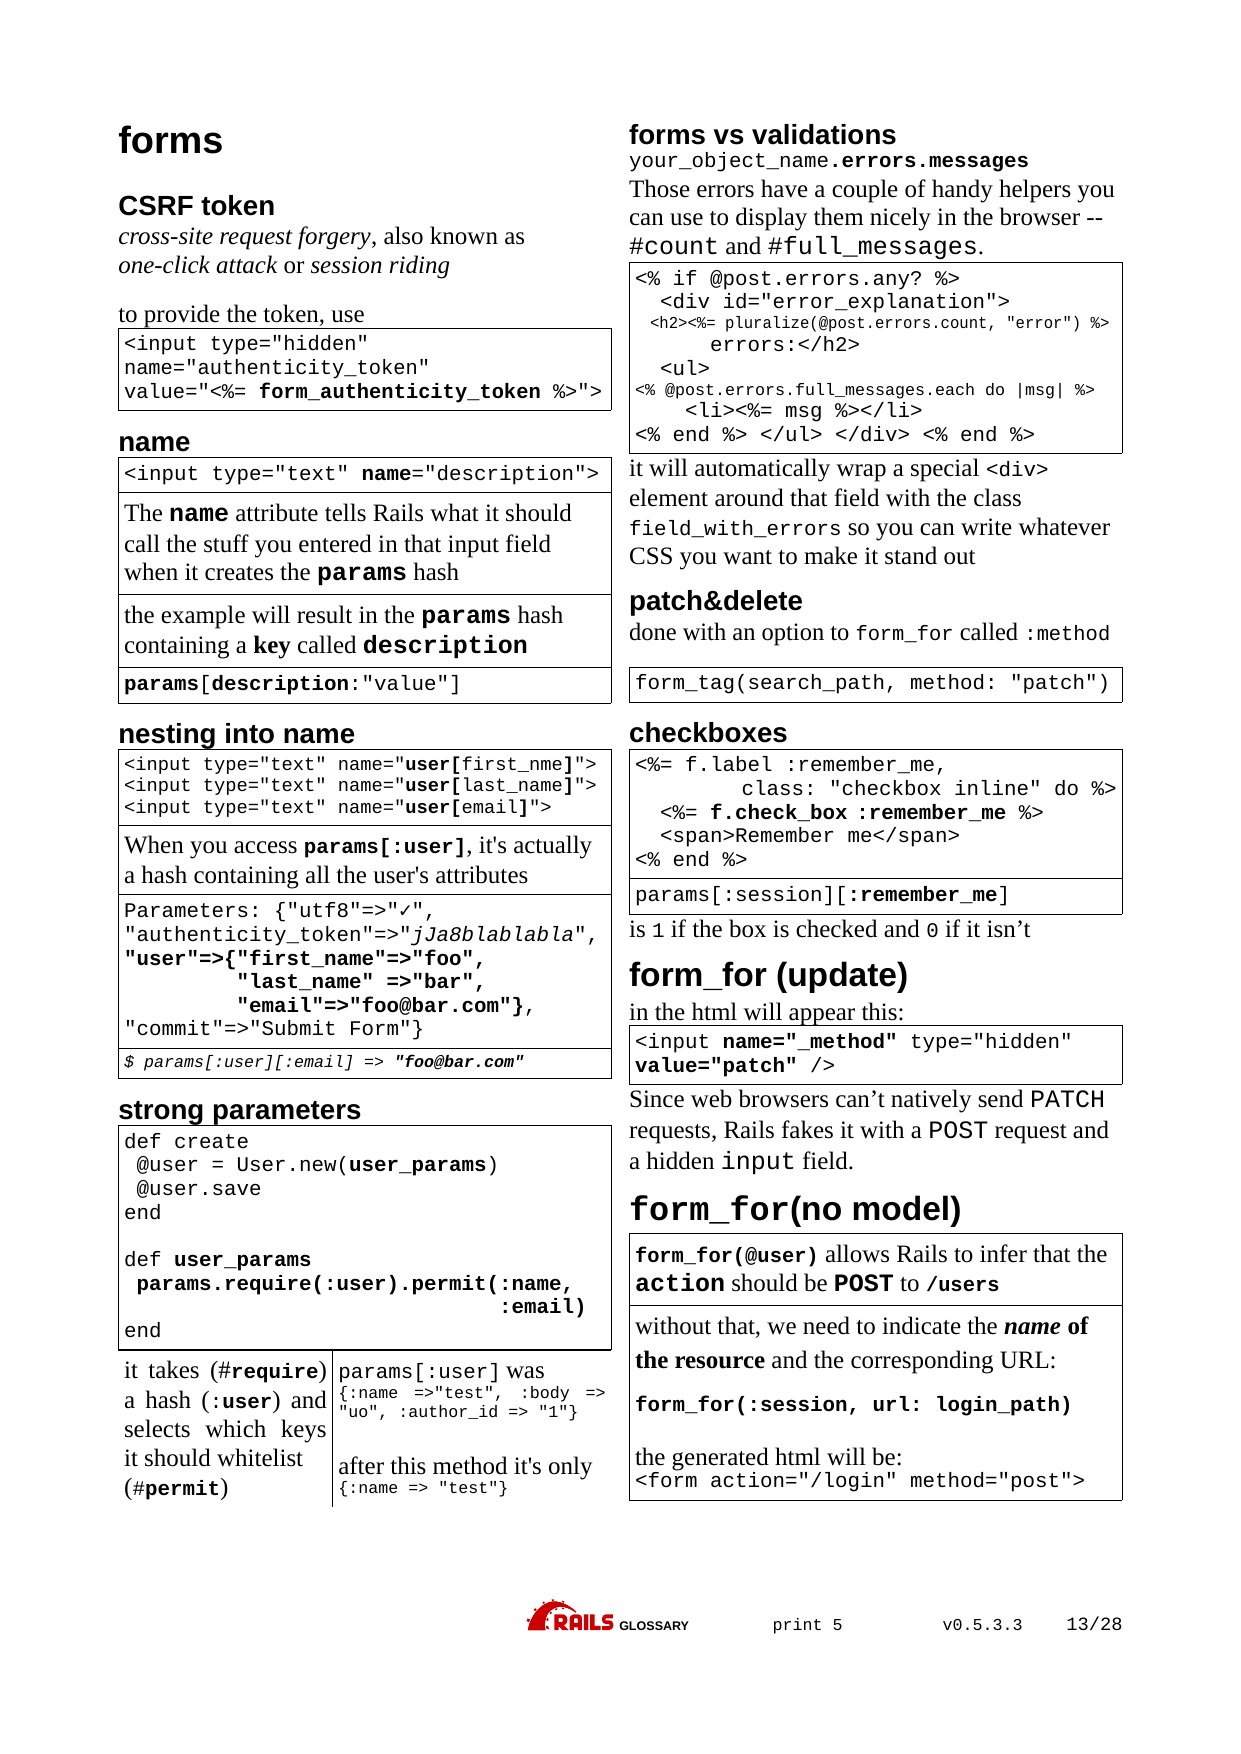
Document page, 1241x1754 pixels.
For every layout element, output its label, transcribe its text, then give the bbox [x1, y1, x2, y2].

text your_object_name.errors.messages [629, 150, 1122, 174]
text in the html will appear this: [629, 997, 1122, 1025]
text Those errors have a couple of handy helpers you can use to display them nicely in the browser -- #count and #full_messages. [629, 174, 1122, 262]
table_header <% if @post.errors.any? %> <div id="error_explanation"> <h2><%= pluralize(@post.errors.count, "error") %> errors:</h2> <ul> <% @post.errors.full_messages.each do |msg| %> <li><%= msg %></li> <% end %> </ul> </div> <% end %> [630, 263, 1122, 453]
table_header <input type="text" name="user[first_nme]"> <input type="text" name="user[last_name]"> <input type="text" name="user[email]"> [119, 750, 611, 824]
subtitle forms [118, 118, 611, 162]
table_cell params[:session][:remember_me] [630, 879, 1122, 913]
subtitle form_for (update) [629, 955, 1122, 994]
table_header <input type="hidden" name="authenticity_token" value="<%= form_authenticity_token %>"> [119, 329, 611, 410]
table_header form_for(@user) allows Rails to infer that the action should be POST to /users [630, 1234, 1122, 1305]
text one-click attack or session riding [118, 250, 611, 278]
text is 1 if the box is checked and 0 if it isn’t [629, 915, 1122, 943]
subtitle CSRF token [118, 189, 611, 221]
table_cell without that, we need to indicate the name of the resource and the corresponding URL: form_for(:session, url: login_path) the generated html will be: <form action="/login" method="post"> [630, 1306, 1122, 1500]
table_cell the example will result in the params hash containing a key called description [119, 595, 611, 667]
table_header params[:user] was {:name =>"test", :body => "uo", :author_id => "1"} after this method it's only {:name => "test"} [333, 1351, 611, 1507]
table_header <input type="text" name="description"> [119, 458, 611, 492]
subtitle checkboxes [629, 717, 1122, 748]
subtitle patch&delete [629, 585, 1122, 617]
text it will automatically wrap a special <div> element around that field with the class field_with_errors so you can write whatever CSS you want to make it stand out [629, 454, 1122, 570]
table_header form_tag(search_path, method: "patch") [630, 668, 1122, 702]
table_cell params[description:"value"] [119, 668, 611, 702]
subtitle forms vs validations [629, 118, 1122, 150]
text done with an option to form_for called :method [629, 617, 1122, 646]
text cross-site request forgery, also known as [118, 221, 611, 250]
table_cell When you access params[:user], it's actually a hash containing all the user's attributes [119, 826, 611, 894]
table_header <input name="_method" type="hidden" value="patch" /> [630, 1026, 1122, 1084]
table_cell Parameters: {"utf8"=>"✓", "authenticity_token"=>"jJa8blablabla", "user"=>{"first_name"=>"foo", "last_name" =>"bar", "email"=>"foo@bar.com"}, "commit"=>"Submit Form"} [119, 895, 611, 1048]
text to provide the token, use [118, 299, 611, 327]
subtitle form_for(no model) [629, 1188, 1122, 1230]
table_cell $ params[:user][:email] => "foo@bar.com" [119, 1049, 611, 1078]
subtitle name [118, 425, 611, 457]
text Since web browsers can’t natively send PATCH requests, Rails fakes it with a POST request and a hidden input field. [629, 1085, 1122, 1177]
subtitle strong parameters [118, 1093, 611, 1125]
subtitle nesting into name [118, 717, 611, 749]
table_header def create @user = User.new(user_params) @user.save end def user_params params.require(:user).permit(:name, :email) end [119, 1126, 611, 1349]
table_cell The name attribute tells Rails what it should call the stuff you entered in that input field when it creates the params hash [119, 493, 611, 594]
table_header <%= f.label :remember_me, class: "checkbox inline" do %> <%= f.check_box :remember_me %> <span>Remember me</span> <% end %> [630, 750, 1122, 878]
table_header it takes (#require) a hash (:user) and selects which keys it should whitelist (#permit) [118, 1351, 332, 1507]
